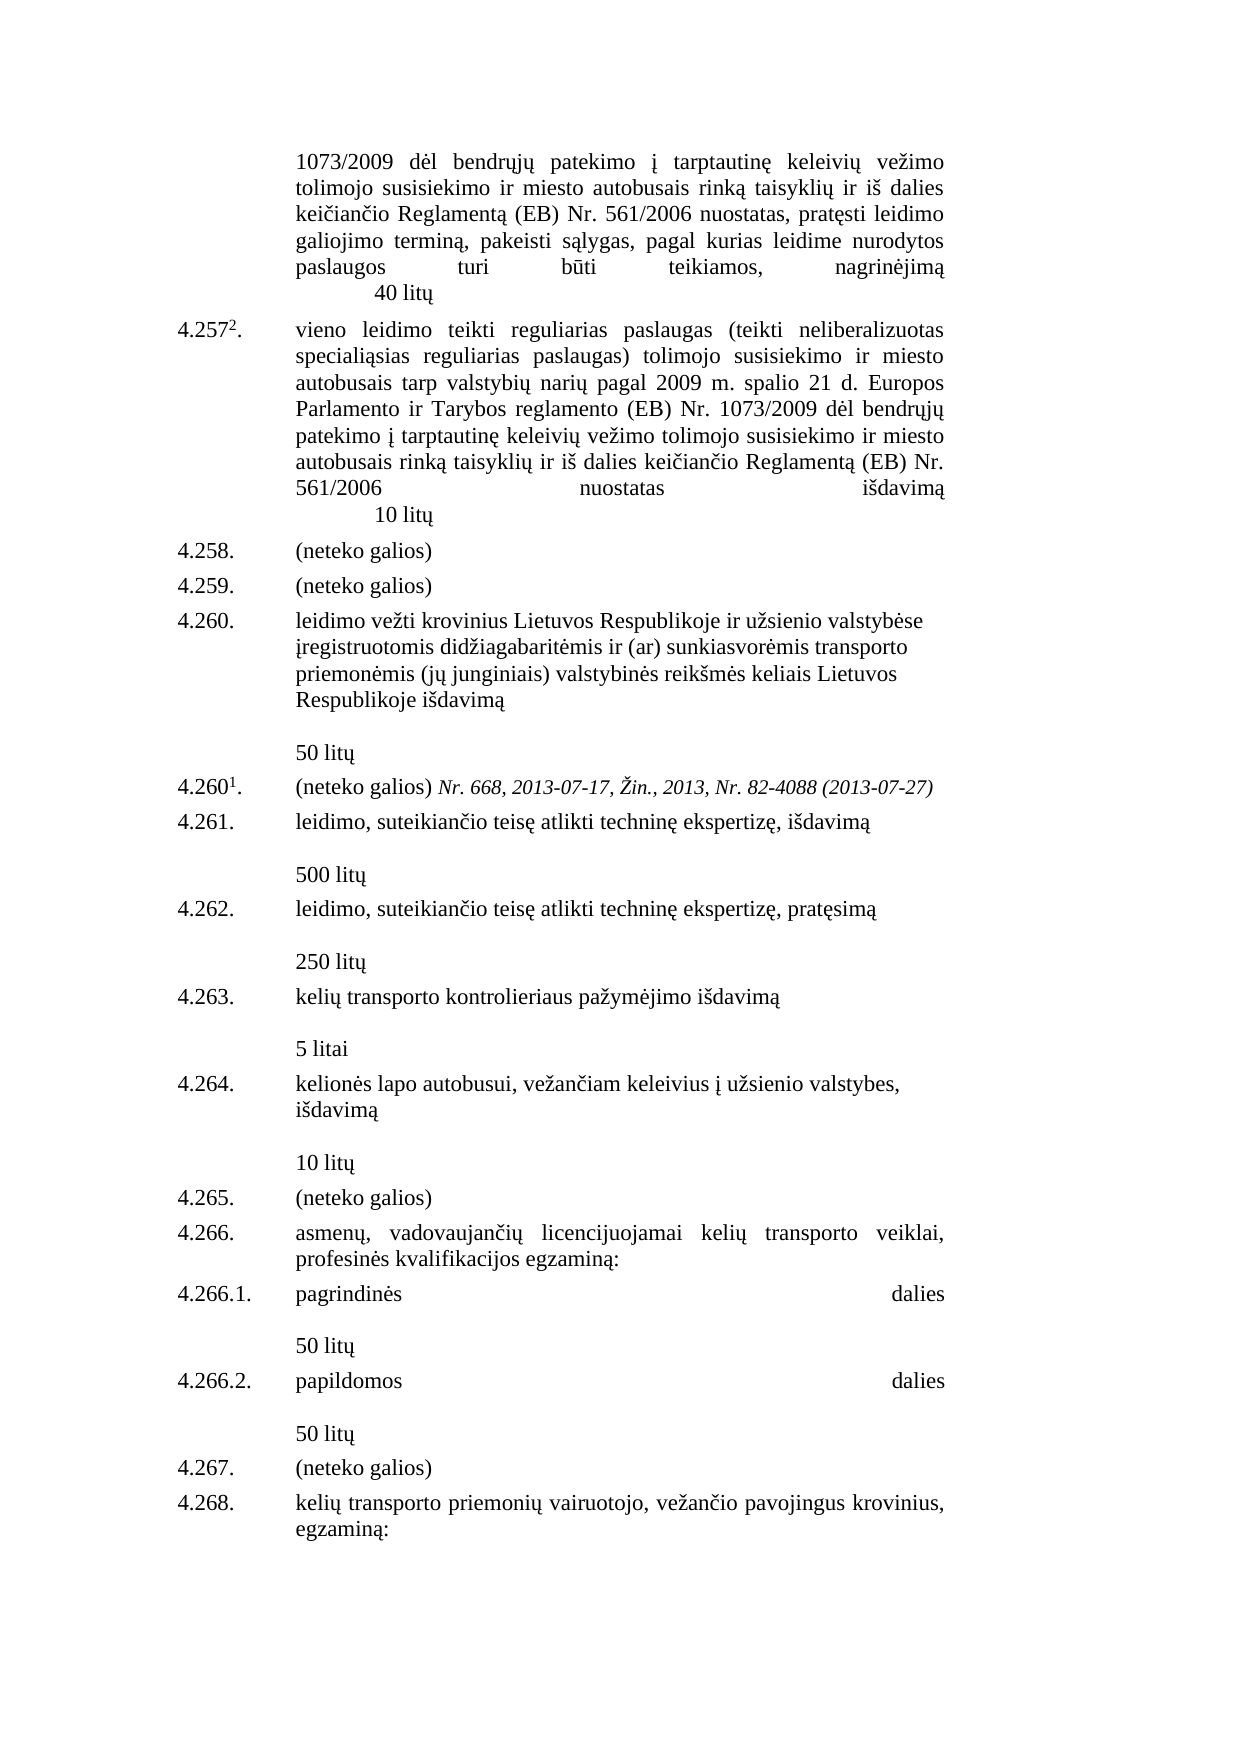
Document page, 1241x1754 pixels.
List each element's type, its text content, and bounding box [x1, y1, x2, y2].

text 4.268. kelių transporto priemonių vairuotojo, vežančio pavojingus krovinius, egzaminą: [177, 1489, 945, 1542]
text 4.2601. (neteko galios) Nr. 668, 2013-07-17, Žin., 2013, Nr. 82-4088 (2013-07-27) [177, 773, 945, 800]
text 4.266.1. pagrindinės dalies 50 litų [177, 1280, 945, 1359]
text 4.2572. vieno leidimo teikti reguliarias paslaugas (teikti neliberalizuotas specialiąsias reguliarias paslaugas) tolimojo susisiekimo ir miesto autobusais tarp valstybių narių pagal 2009 m. spalio 21 d. Europos Parlamento ir Tarybos reglamento (EB) Nr. 1073/2009 dėl bendrųjų patekimo į tarptautinę keleivių vežimo tolimojo susisiekimo ir miesto autobusais rinką taisyklių ir iš dalies keičiančio Reglamentą (EB) Nr. 561/2006 nuostatas išdavimą 10 litų [177, 316, 945, 527]
text 4.267. (neteko galios) [177, 1454, 945, 1481]
text 4.262. leidimo, suteikiančio teisę atlikti techninę ekspertizę, pratęsimą 250 litų [177, 895, 945, 974]
text 4.260. leidimo vežti krovinius Lietuvos Respublikoje ir užsienio valstybėse įregistruotomis didžiagabaritėmis ir (ar) sunkiasvorėmis transporto priemonėmis (jų junginiais) valstybinės reikšmės keliais Lietuvos Respublikoje išdavimą 50 litų [177, 607, 945, 765]
text 4.258. (neteko galios) [177, 537, 945, 564]
text 4.265. (neteko galios) [177, 1184, 945, 1210]
text 4.263. kelių transporto kontrolieriaus pažymėjimo išdavimą 5 litai [177, 983, 945, 1062]
text 4.261. leidimo, suteikiančio teisę atlikti techninę ekspertizę, išdavimą 500 litų [177, 808, 945, 887]
text 4.266.2. papildomos dalies 50 litų [177, 1367, 945, 1446]
text 4.266. asmenų, vadovaujančių licencijuojamai kelių transporto veiklai, profesinės kvalifikacijos egzaminą: [177, 1219, 945, 1271]
text 1073/2009 dėl bendrųjų patekimo į tarptautinę keleivių vežimo tolimojo susisiekimo ir miesto autobusais rinką taisyklių ir iš dalies keičiančio Reglamentą (EB) Nr. 561/2006 nuostatas, pratęsti leidimo galiojimo terminą, pakeisti sąlygas, pagal kurias leidime nurodytos paslaugos turi būti teikiamos, nagrinėjimą 40 litų [177, 148, 945, 306]
text 4.264. kelionės lapo autobusui, vežančiam keleivius į užsienio valstybes, išdavimą 10 litų [177, 1070, 945, 1176]
text 4.259. (neteko galios) [177, 572, 945, 598]
